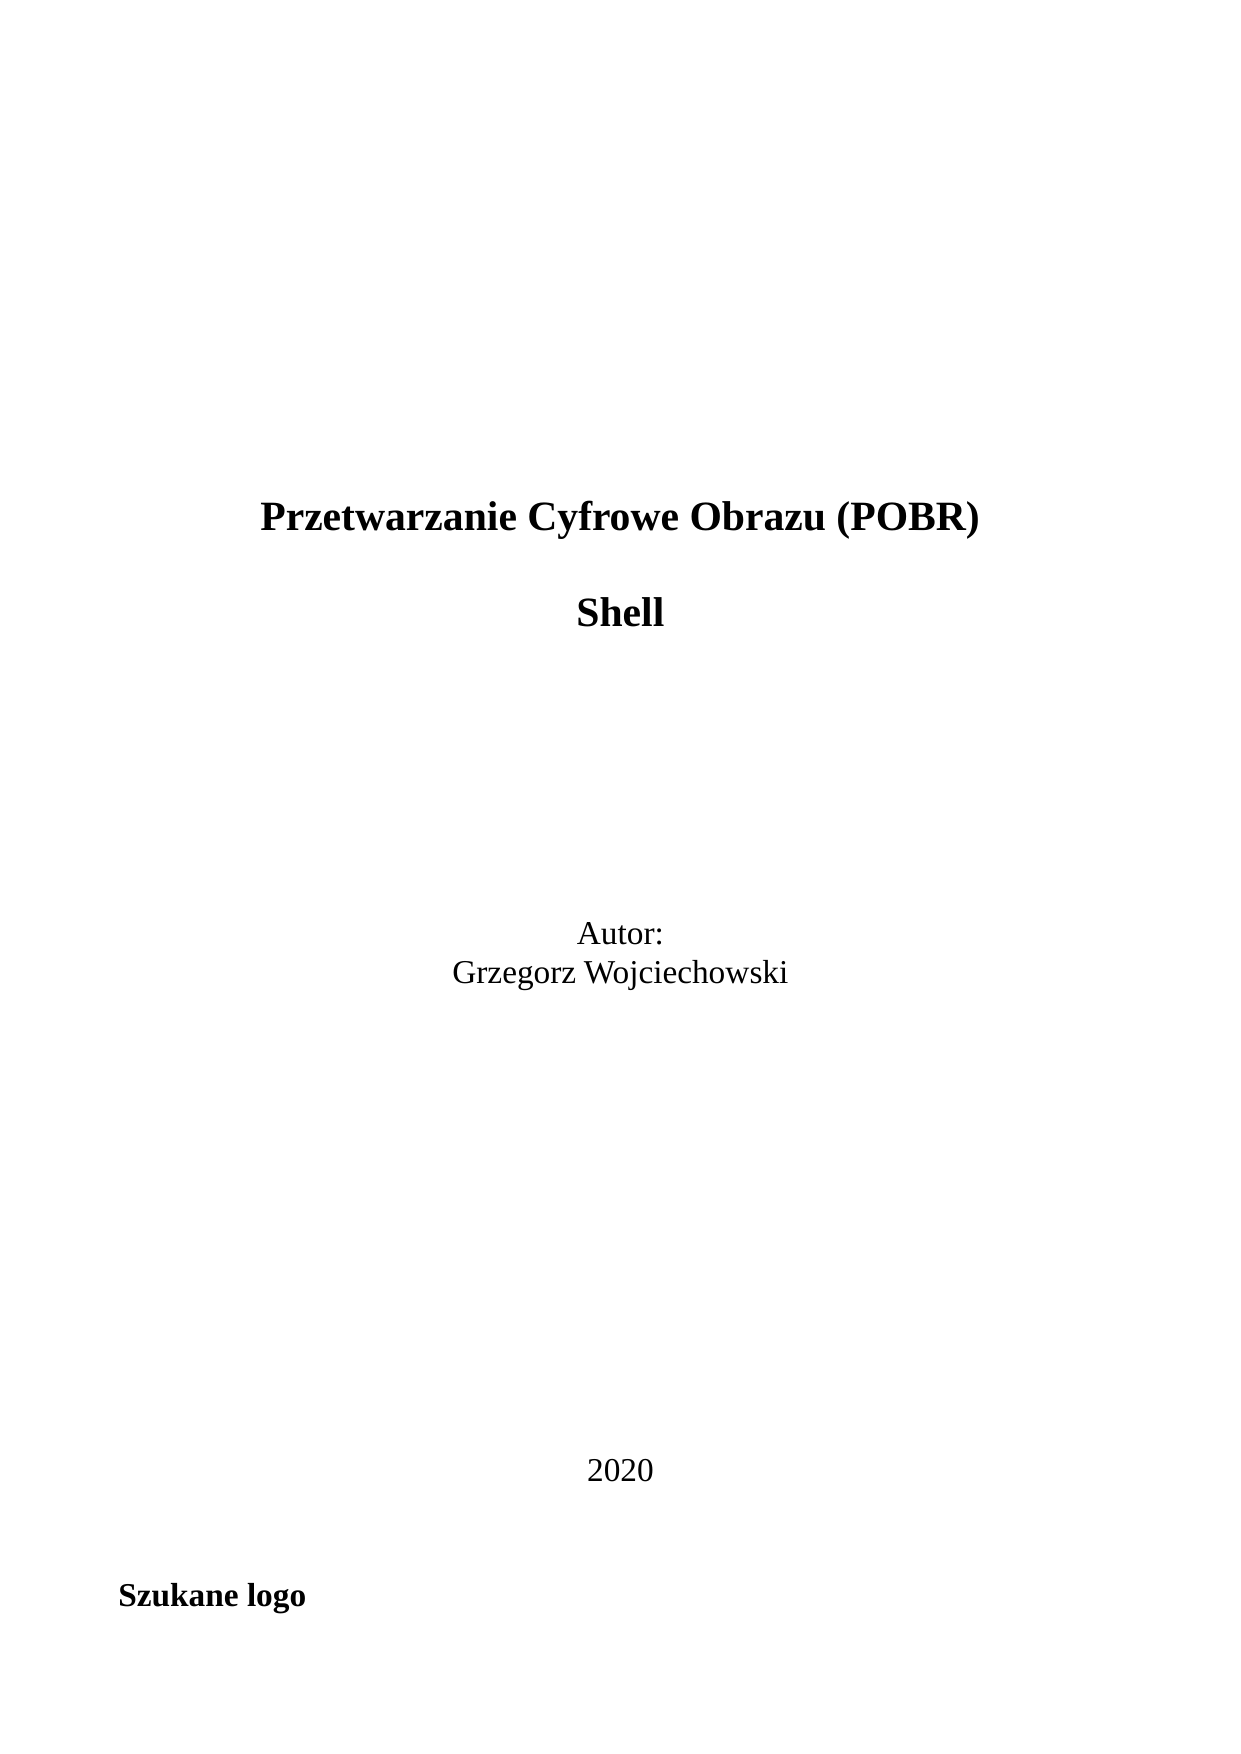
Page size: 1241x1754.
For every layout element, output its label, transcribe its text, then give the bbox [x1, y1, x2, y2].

text 2020 [118, 1450, 1122, 1488]
text Przetwarzanie Cyfrowe Obrazu (POBR) [118, 492, 1122, 540]
text Shell [118, 588, 1122, 636]
text Autor: [118, 913, 1122, 952]
text Grzegorz Wojciechowski [118, 952, 1122, 990]
text Szukane logo [118, 1575, 1122, 1613]
